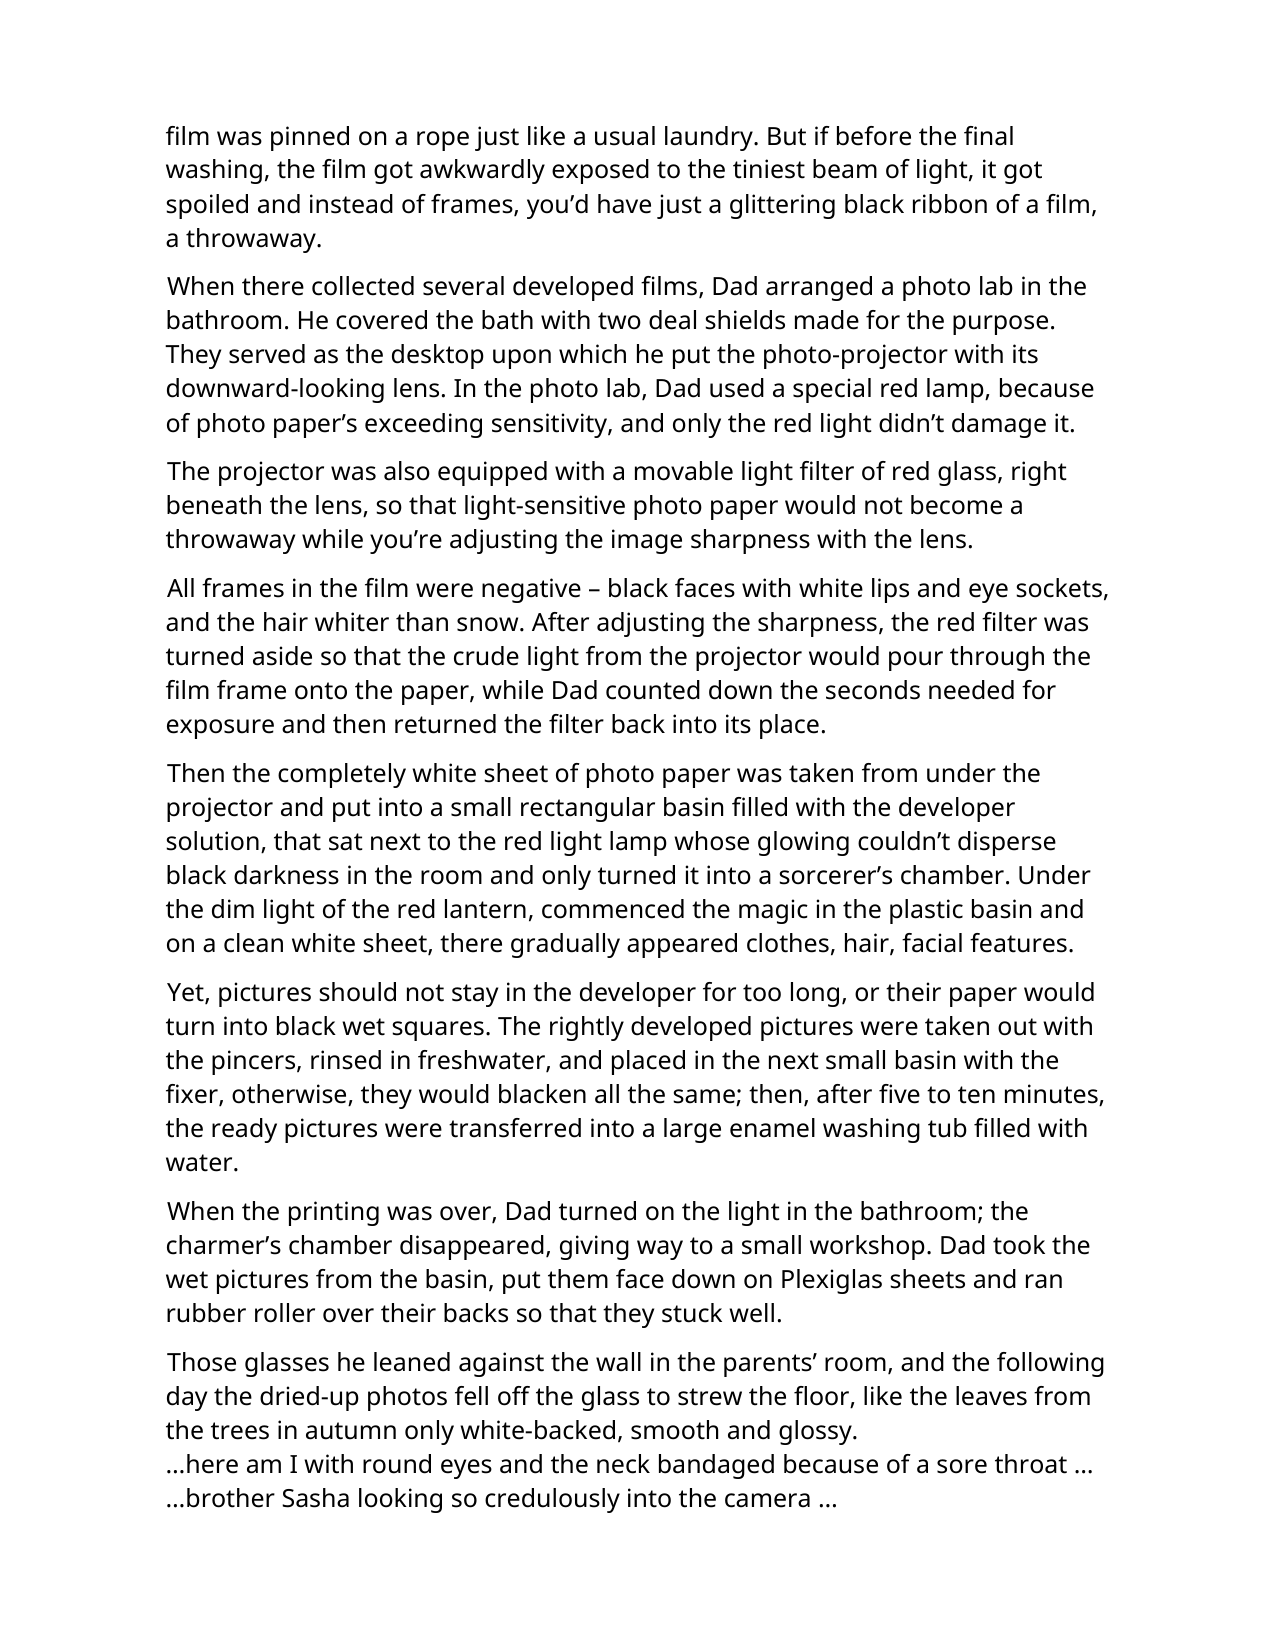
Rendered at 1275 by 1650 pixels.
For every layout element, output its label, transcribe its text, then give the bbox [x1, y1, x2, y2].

text Then the completely white sheet of photo paper was taken from under the projector and put into a small rectangular basin filled with the developer solution, that sat next to the red light lamp whose glowing couldn’t disperse black darkness in the room and only turned it into a sorcerer’s chamber. Under the dim light of the red lantern, commenced the magic in the plastic basin and on a clean white sheet, there gradually appeared clothes, hair, facial features. [165, 756, 1118, 960]
text When there collected several developed films, Dad arranged a photo lab in the bathroom. He covered the bath with two deal shields made for the purpose. They served as the desktop upon which he put the photo-projector with its downward-looking lens. In the photo lab, Dad used a special red lamp, because of photo paper’s exceeding sensitivity, and only the red light didn’t damage it. [165, 269, 1118, 439]
text The projector was also equipped with a movable light filter of red glass, right beneath the lens, so that light-sensitive photo paper would not become a throwaway while you’re adjusting the image sharpness with the lens. [165, 454, 1118, 556]
text All frames in the film were negative – black faces with white lips and eye sockets, and the hair whiter than snow. After adjusting the sharpness, the red filter was turned aside so that the crude light from the projector would pour through the film frame onto the paper, while Dad counted down the seconds needed for exposure and then returned the filter back into its place. [165, 571, 1118, 741]
text When the printing was over, Dad turned on the light in the bathroom; the charmer’s chamber disappeared, giving way to a small workshop. Dad took the wet pictures from the basin, put them face down on Plexiglas sheets and ran rubber roller over their backs so that they stuck well. [165, 1193, 1118, 1330]
text Yet, pictures should not stay in the developer for too long, or their paper would turn into black wet squares. The rightly developed pictures were taken out with the pincers, rinsed in freshwater, and placed in the next small basin with the fixer, otherwise, they would blacken all the same; then, after five to ten minutes, the ready pictures were transferred into a large enamel washing tub filled with water. [165, 974, 1118, 1179]
text Those glasses he leaned against the wall in the parents’ room, and the following day the dried-up photos fell off the glass to strew the floor, like the leaves from the trees in autumn only white-backed, smooth and glossy. …here am I with round eyes and the neck bandaged because of a sore throat … …brother Sasha looking so credulously into the camera … [165, 1344, 1118, 1514]
text film was pinned on a rope just like a usual laundry. But if before the final washing, the film got awkwardly exposed to the tiniest beam of light, it got spoiled and instead of frames, you’d have just a glittering black ribbon of a film, a throwaway. [165, 118, 1118, 254]
